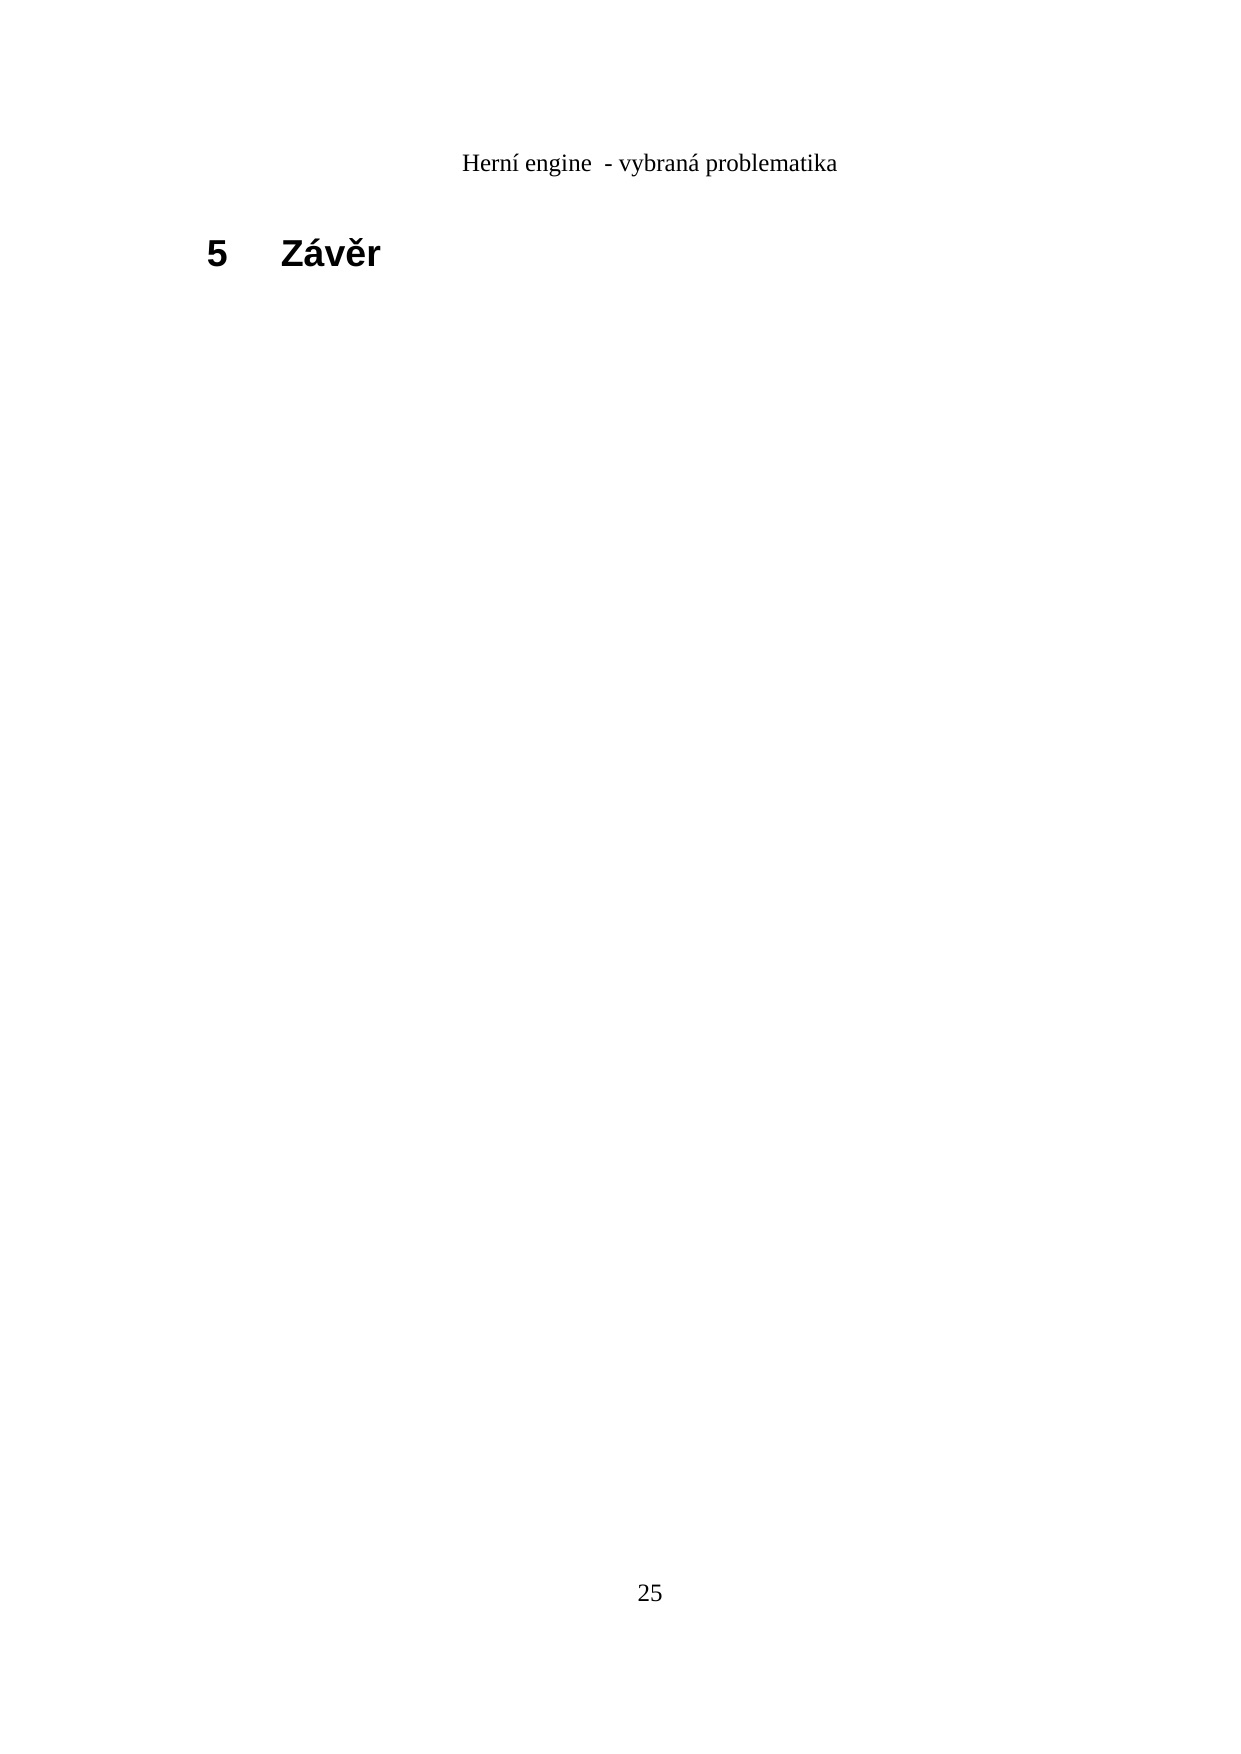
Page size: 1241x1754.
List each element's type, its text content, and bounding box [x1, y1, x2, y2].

subtitle Závěr [207, 232, 1093, 275]
